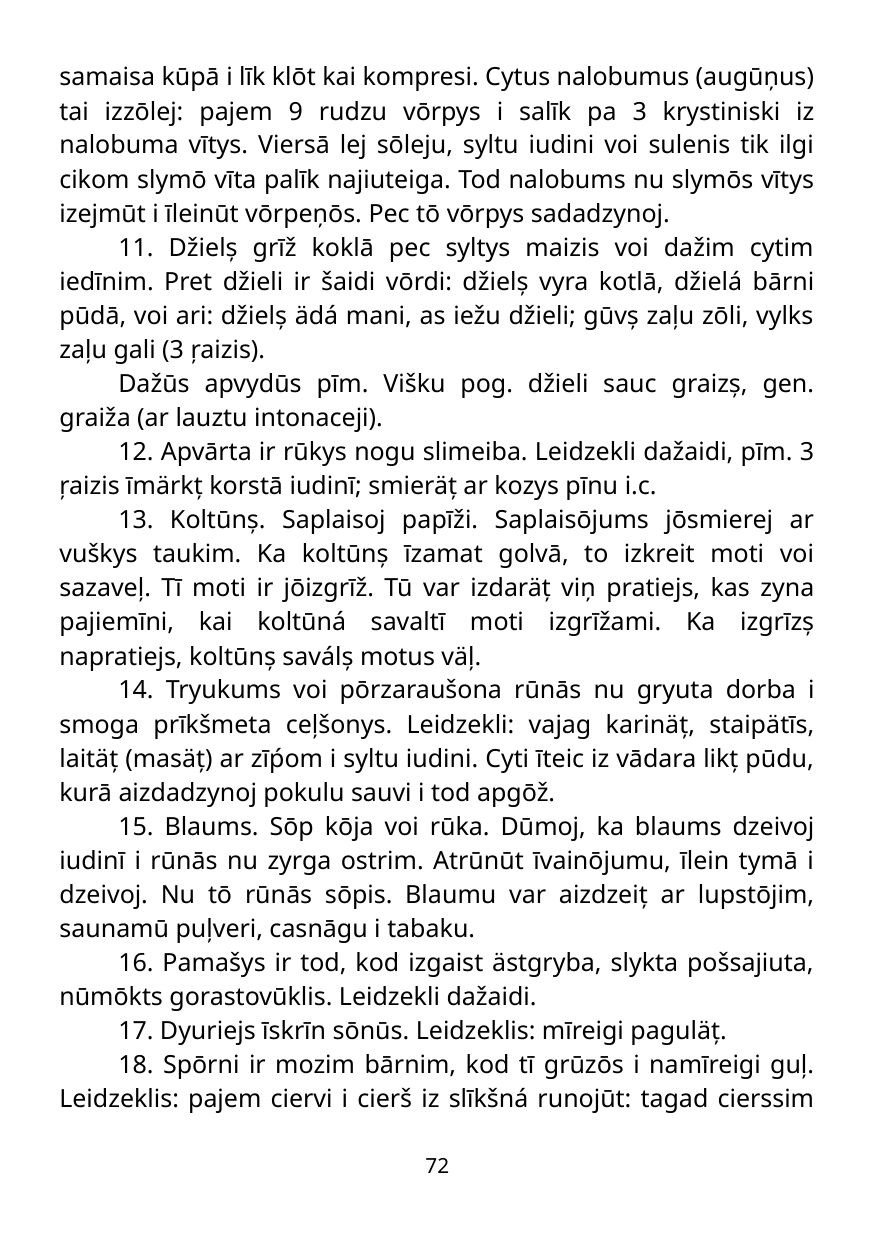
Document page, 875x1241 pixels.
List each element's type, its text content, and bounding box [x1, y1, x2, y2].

text 12. Apvārta ir rūkys nogu slimeiba. Leidzekli dažaidi, pīm. 3 ŗaizis īmärkț korstā iudinī; smieräț ar kozys pīnu i.c. [59, 434, 815, 502]
text 16. Pamašys ir tod, kod izgaist ästgryba, slykta pošsajiuta, nūmōkts gorastovūklis. Leidzekli dažaidi. [59, 945, 815, 1013]
text 13. Koltūnș. Saplaisoj papīži. Saplaisōjums jōsmierej ar vuškys taukim. Ka koltūnș īzamat golvā, to izkreit moti voi sazaveļ. Tī moti ir jōizgrīž. Tū var izdaräț viņ pratiejs, kas zyna pajiemīni, kai koltūná savaltī moti izgrīžami. Ka izgrīzș napratiejs, koltūnș saválș motus väļ. [59, 502, 815, 672]
text 18. Spōrni ir mozim bārnim, kod tī grūzōs i namīreigi guļ. Leidzeklis: pajem ciervi i cierš iz slīkšná runojūt: tagad cierssim [59, 1047, 815, 1115]
text 15. Blaums. Sōp kōja voi rūka. Dūmoj, ka blaums dzeivoj iudinī i rūnās nu zyrga ostrim. Atrūnūt īvainōjumu, īlein tymā i dzeivoj. Nu tō rūnās sōpis. Blaumu var aizdzeiț ar lupstōjim, saunamū puļveri, casnāgu i tabaku. [59, 808, 815, 945]
text samaisa kūpā i līk klōt kai kompresi. Cytus nalobumus (augūņus) tai izzōlej: pajem 9 rudzu vōrpys i salīk pa 3 krystiniski iz nalobuma vītys. Viersā lej sōleju, syltu iudini voi sulenis tik ilgi cikom slymō vīta palīk najiuteiga. Tod nalobums nu slymōs vītys izejmūt i īleinūt vōrpeņōs. Pec tō vōrpys sadadzynoj. [59, 59, 815, 229]
text 17. Dyuriejs īskrīn sōnūs. Leidzeklis: mīreigi paguläț. [59, 1013, 815, 1047]
text Dažūs apvydūs pīm. Višku pog. džieli sauc graizș, gen. graiža (ar lauztu intonaceji). [59, 366, 815, 434]
text 14. Tryukums voi pōrzaraušona rūnās nu gryuta dorba i smoga prīkšmeta ceļšonys. Leidzekli: vajag karinäț, staipätīs, laitäț (masäț) ar zīṕom i syltu iudini. Cyti īteic iz vādara likț pūdu, kurā aizdadzynoj pokulu sauvi i tod apgōž. [59, 672, 815, 808]
text 11. Džielș grīž koklā pec syltys maizis voi dažim cytim iedīnim. Pret džieli ir šaidi vōrdi: džielș vyra kotlā, džielá bārni pūdā, voi ari: džielș ädá mani, as iežu džieli; gūvș zaļu zōli, vylks zaļu gali (3 ŗaizis). [59, 229, 815, 366]
